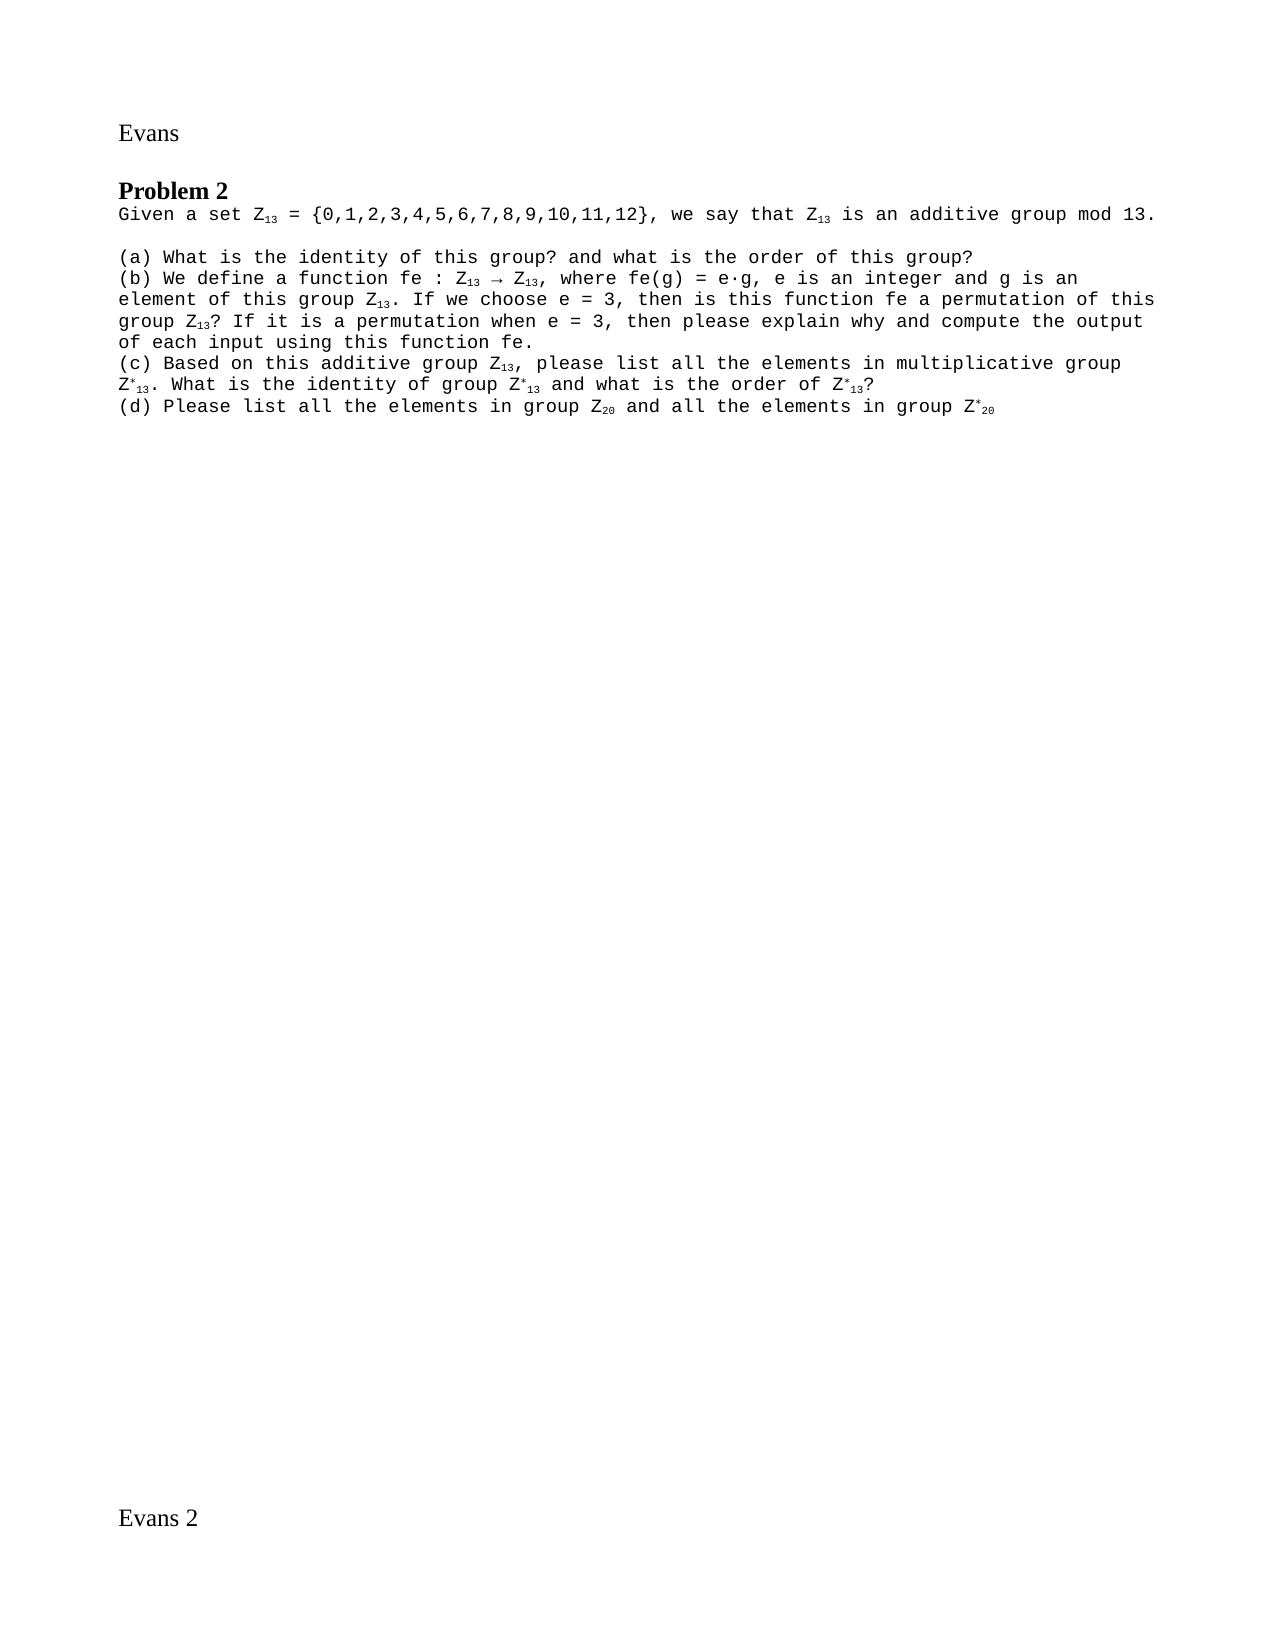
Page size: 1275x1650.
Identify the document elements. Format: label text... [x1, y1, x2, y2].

text Problem 2 [118, 176, 1157, 205]
text (a) What is the identity of this group? and what is the order of this group? [118, 248, 1157, 269]
text (b) We define a function fe : Z13 → Z13, where fe(g) = e·g, e is an integer and g is an element of this group Z13. If we choose e = 3, then is this function fe a permutation of this group Z13? If it is a permutation when e = 3, then please explain why and compute the output of each input using this function fe. [118, 269, 1157, 354]
text Given a set Z13 = {0,1,2,3,4,5,6,7,8,9,10,11,12}, we say that Z13 is an additive group mod 13. [118, 205, 1157, 226]
text (d) Please list all the elements in group Z20 and all the elements in group Z∗20 [118, 396, 1157, 418]
text (c) Based on this additive group Z13, please list all the elements in multiplicative group Z∗13. What is the identity of group Z∗13 and what is the order of Z∗13? [118, 354, 1157, 396]
